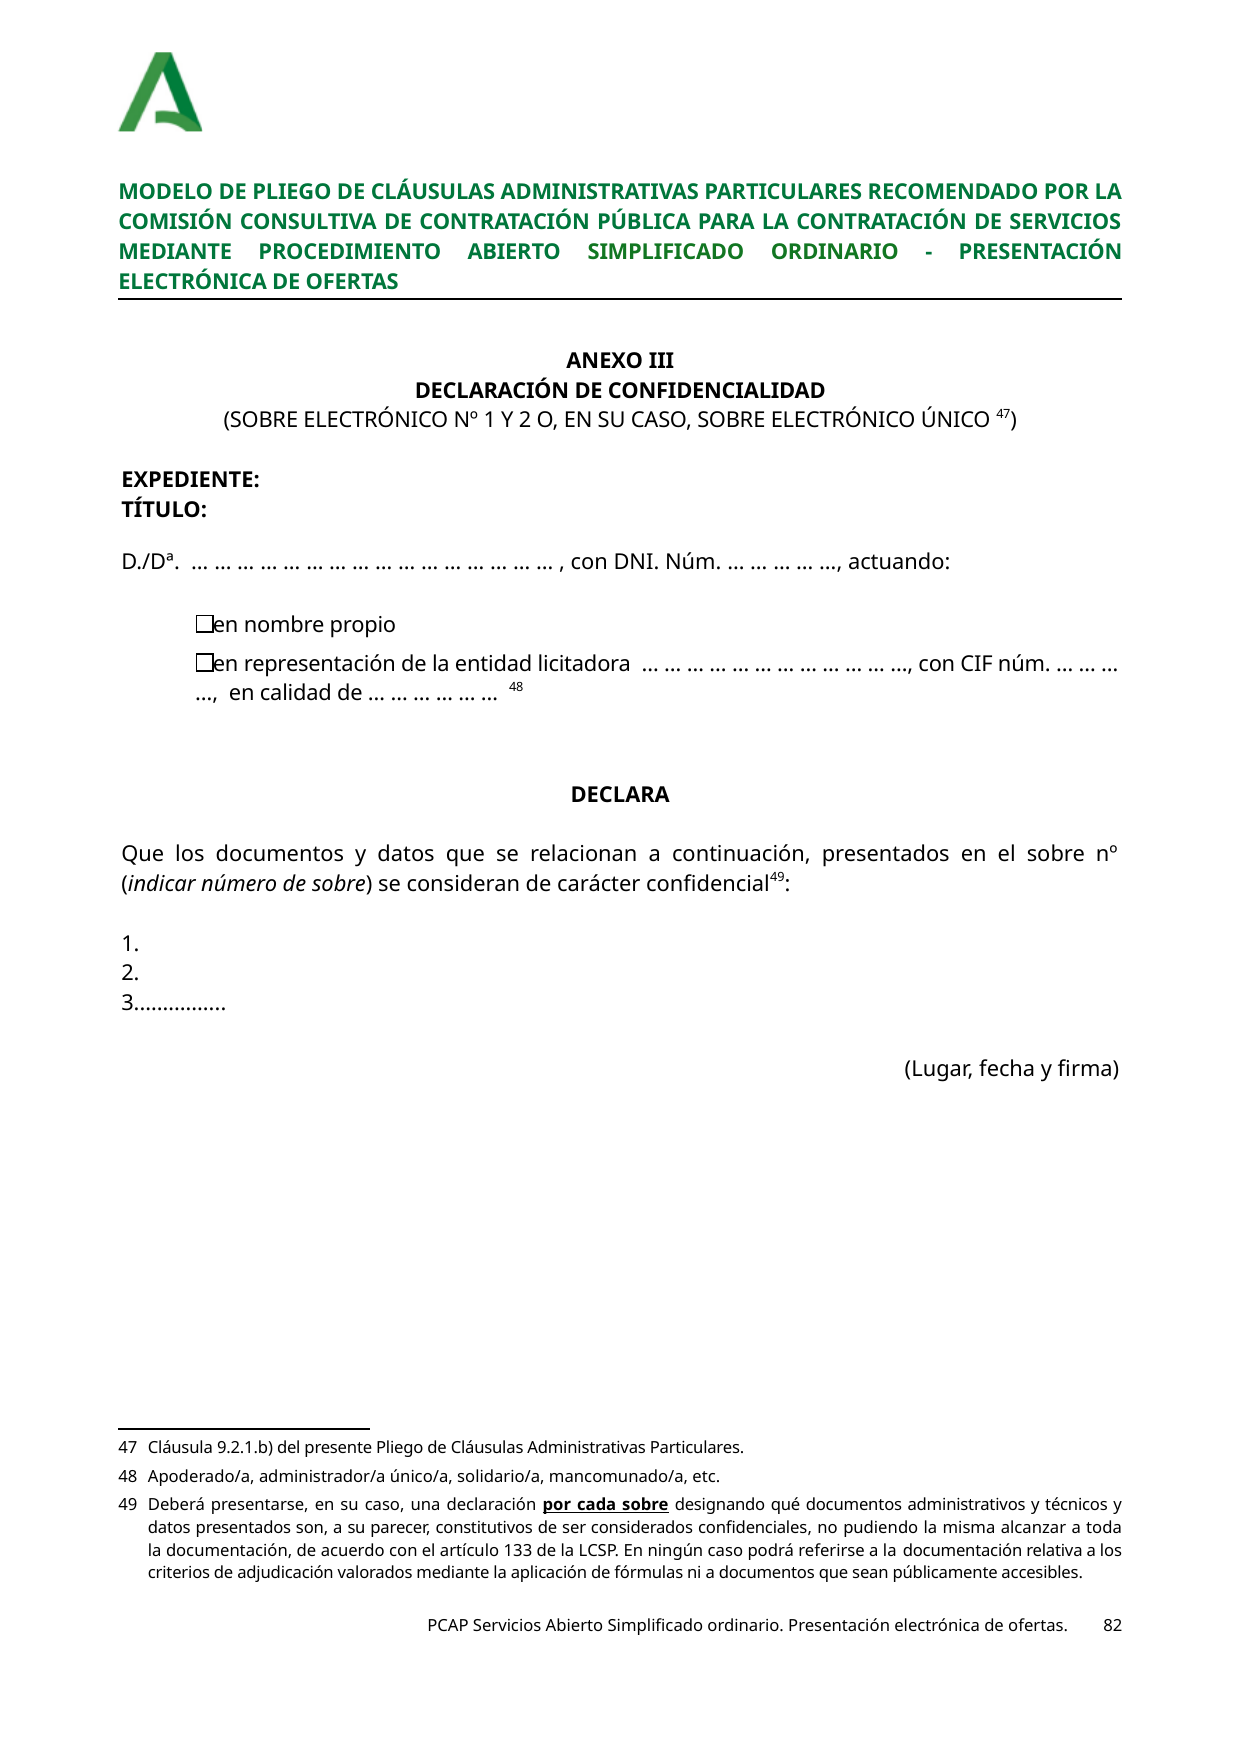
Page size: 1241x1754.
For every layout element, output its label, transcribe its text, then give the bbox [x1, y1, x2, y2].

text DECLARA [118, 779, 1122, 808]
text D./Dª. … … … … … … … … … … … … … … … … , con DNI. Núm. … … … … …, actuando: [118, 546, 1122, 576]
text 2. [118, 957, 1122, 987]
text TÍTULO: [118, 494, 1122, 524]
picture [171, 9, 203, 151]
text en representación de la entidad licitadora … … … … … … … … … … … …, con CIF núm. … … … …, en calidad de … … … … … … [192, 645, 1122, 710]
text (Lugar, fecha y firma) [118, 1050, 1122, 1082]
text (SOBRE ELECTRÓNICO Nº 1 Y 2 O, EN SU CASO, SOBRE ELECTRÓNICO ÚNICO ) [118, 404, 1122, 434]
text Cláusula 9.2.1.b) del presente Pliego de Cláusulas Administrativas Particulares. [118, 1436, 1122, 1458]
text 1. [118, 928, 1122, 957]
text Deberá presentarse, en su caso, una declaración por cada sobre designando qué documentos administrativos y técnicos y datos presentados son, a su parecer, constitutivos de ser considerados confidenciales, no pudiendo la misma alcanzar a toda la documentación, de acuerdo con el artículo 133 de la LCSP. En ningún caso podrá referirse a la documentación relativa a los criterios de adjudicación valorados mediante la aplicación de fórmulas ni a documentos que sean públicamente accesibles. [118, 1493, 1122, 1584]
text MODELO DE PLIEGO DE CLÁUSULAS ADMINISTRATIVAS PARTICULARES RECOMENDADO POR LA COMISIÓN CONSULTIVA DE CONTRATACIÓN PÚBLICA PARA LA CONTRATACIÓN DE SERVICIOS MEDIANTE PROCEDIMIENTO ABIERTO SIMPLIFICADO ORDINARIO - PRESENTACIÓN ELECTRÓNICA DE OFERTAS [118, 176, 1122, 298]
text 3.…………... [118, 987, 1122, 1017]
text Apoderado/a, administrador/a único/a, solidario/a, mancomunado/a, etc. [118, 1464, 1122, 1487]
text EXPEDIENTE: [118, 464, 1122, 494]
text Que los documentos y datos que se relacionan a continuación, presentados en el sobre nº (indicar número de sobre) se consideran de carácter confidencial: [118, 838, 1122, 898]
text en nombre propio [189, 609, 1122, 639]
text ANEXO III [118, 342, 1122, 375]
text DECLARACIÓN DE CONFIDENCIALIDAD [118, 375, 1122, 404]
